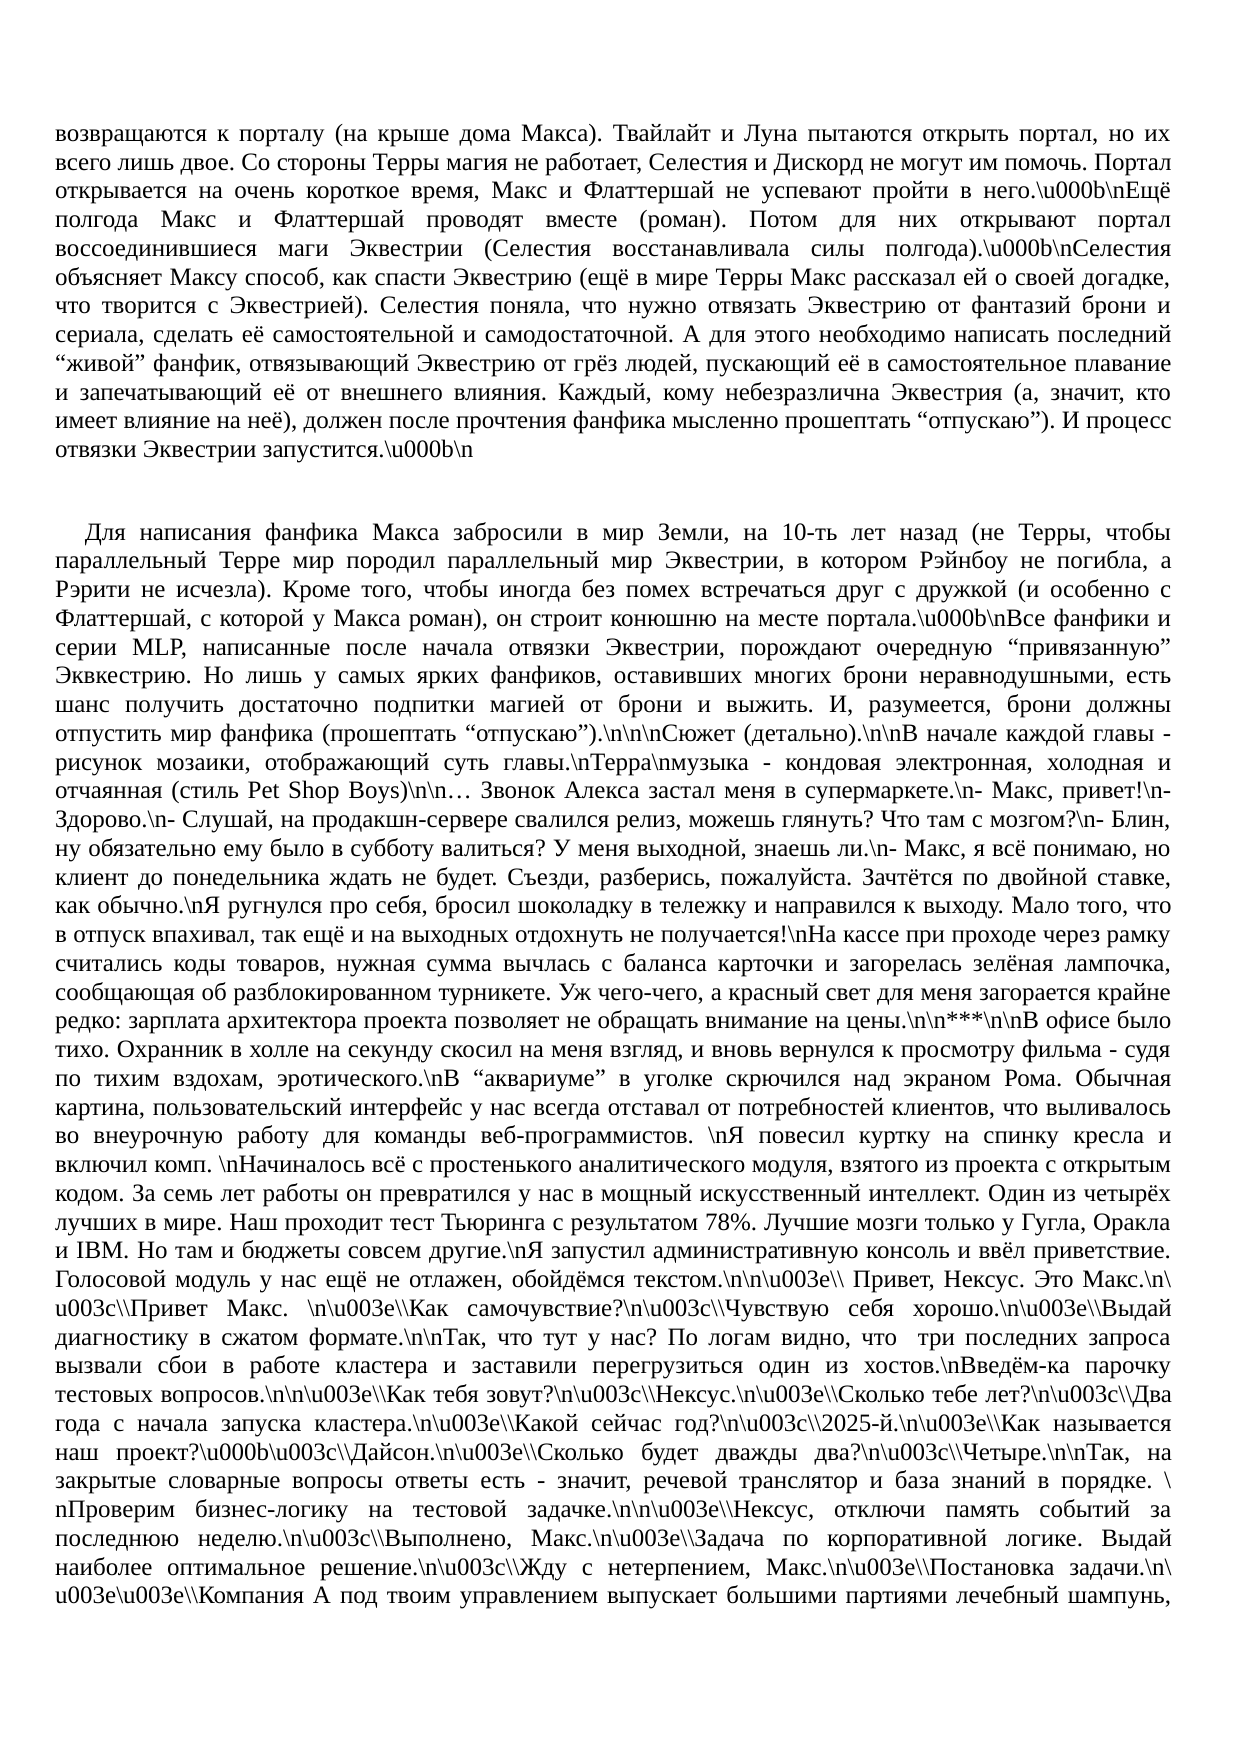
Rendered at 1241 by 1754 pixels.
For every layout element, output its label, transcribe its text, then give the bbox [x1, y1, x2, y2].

text возвращаются к порталу (на крыше дома Макса). Твайлайт и Луна пытаются открыть портал, но их всего лишь двое. Со стороны Терры магия не работает, Селестия и Дискорд не могут им помочь. Портал открывается на очень короткое время, Макс и Флаттершай не успевают пройти в него.\u000b\nЕщё полгода Макс и Флаттершай проводят вместе (роман). Потом для них открывают портал воссоединившиеся маги Эквестрии (Селестия восстанавливала силы полгода).\u000b\nСелестия объясняет Максу способ, как спасти Эквестрию (ещё в мире Терры Макс рассказал ей о своей догадке, что творится с Эквестрией). Селестия поняла, что нужно отвязать Эквестрию от фантазий брони и сериала, сделать её самостоятельной и самодостаточной. А для этого необходимо написать последний “живой” фанфик, отвязывающий Эквестрию от грёз людей, пускающий её в самостоятельное плавание и запечатывающий её от внешнего влияния. Каждый, кому небезразлична Эквестрия (а, значит, кто имеет влияние на неё), должен после прочтения фанфика мысленно прошептать “отпускаю”). И процесс отвязки Эквестрии запустится.\u000b\n [55, 118, 1172, 463]
text Для написания фанфика Макса забросили в мир Земли, на 10-ть лет назад (не Терры, чтобы параллельный Терре мир породил параллельный мир Эквестрии, в котором Рэйнбоу не погибла, а Рэрити не исчезла). Кроме того, чтобы иногда без помех встречаться друг с дружкой (и особенно с Флаттершай, с которой у Макса роман), он строит конюшню на месте портала.\u000b\nВсе фанфики и серии MLP, написанные после начала отвязки Эквестрии, порождают очередную “привязанную” Эквкестрию. Но лишь у самых ярких фанфиков, оставивших многих брони неравнодушными, есть шанс получить достаточно подпитки магией от брони и выжить. И, разумеется, брони должны отпустить мир фанфика (прошептать “отпускаю”).\n\n\nСюжет (детально).\n\nВ начале каждой главы - рисунок мозаики, отображающий суть главы.\nТерра\nмузыка - кондовая электронная, холодная и отчаянная (стиль Pet Shop Boys)\n\n… Звонок Алекса застал меня в супермаркете.\n- Макс, привет!\n- Здорово.\n- Слушай, на продакшн-сервере свалился релиз, можешь глянуть? Что там с мозгом?\n- Блин, ну обязательно ему было в субботу валиться? У меня выходной, знаешь ли.\n- Макс, я всё понимаю, но клиент до понедельника ждать не будет. Съезди, разберись, пожалуйста. Зачтётся по двойной ставке, как обычно.\nЯ ругнулся про себя, бросил шоколадку в тележку и направился к выходу. Мало того, что в отпуск впахивал, так ещё и на выходных отдохнуть не получается!\nНа кассе при проходе через рамку считались коды товаров, нужная сумма вычлась с баланса карточки и загорелась зелёная лампочка, сообщающая об разблокированном турникете. Уж чего-чего, а красный свет для меня загорается крайне редко: зарплата архитектора проекта позволяет не обращать внимание на цены.\n\n***\n\nВ офисе было тихо. Охранник в холле на секунду скосил на меня взгляд, и вновь вернулся к просмотру фильма - судя по тихим вздохам, эротического.\nВ “аквариуме” в уголке скрючился над экраном Рома. Обычная картина, пользовательский интерфейс у нас всегда отставал от потребностей клиентов, что выливалось во внеурочную работу для команды веб-программистов. \nЯ повесил куртку на спинку кресла и включил комп. \nНачиналось всё с простенького аналитического модуля, взятого из проекта с открытым кодом. За семь лет работы он превратился у нас в мощный искусственный интеллект. Один из четырёх лучших в мире. Наш проходит тест Тьюринга с результатом 78%. Лучшие мозги только у Гугла, Оракла и IBM. Но там и бюджеты совсем другие.\nЯ запустил административную консоль и ввёл приветствие. Голосовой модуль у нас ещё не отлажен, обойдёмся текстом.\n\n\u003e\\ Привет, Нексус. Это Макс.\n\u003c\\Привет Макс. \n\u003e\\Как самочувствие?\n\u003c\\Чувствую себя хорошо.\n\u003e\\Выдай диагностику в сжатом формате.\n\nТак, что тут у нас? По логам видно, что три последних запроса вызвали сбои в работе кластера и заставили перегрузиться один из хостов.\nВведём-ка парочку тестовых вопросов.\n\n\u003e\\Как тебя зовут?\n\u003c\\Нексус.\n\u003e\\Сколько тебе лет?\n\u003c\\Два года с начала запуска кластера.\n\u003e\\Какой сейчас год?\n\u003c\\2025-й.\n\u003e\\Как называется наш проект?\u000b\u003c\\Дайсон.\n\u003e\\Сколько будет дважды два?\n\u003c\\Четыре.\n\nТак, на закрытые словарные вопросы ответы есть - значит, речевой транслятор и база знаний в порядке. \nПроверим бизнес-логику на тестовой задачке.\n\n\u003e\\Нексус, отключи память событий за последнюю неделю.\n\u003c\\Выполнено, Макс.\n\u003e\\Задача по корпоративной логике. Выдай наиболее оптимальное решение.\n\u003c\\Жду с нетерпением, Макс.\n\u003e\\Постановка задачи.\n\u003e\u003e\\Компания А под твоим управлением выпускает большими партиями лечебный шампунь, [55, 517, 1172, 1609]
